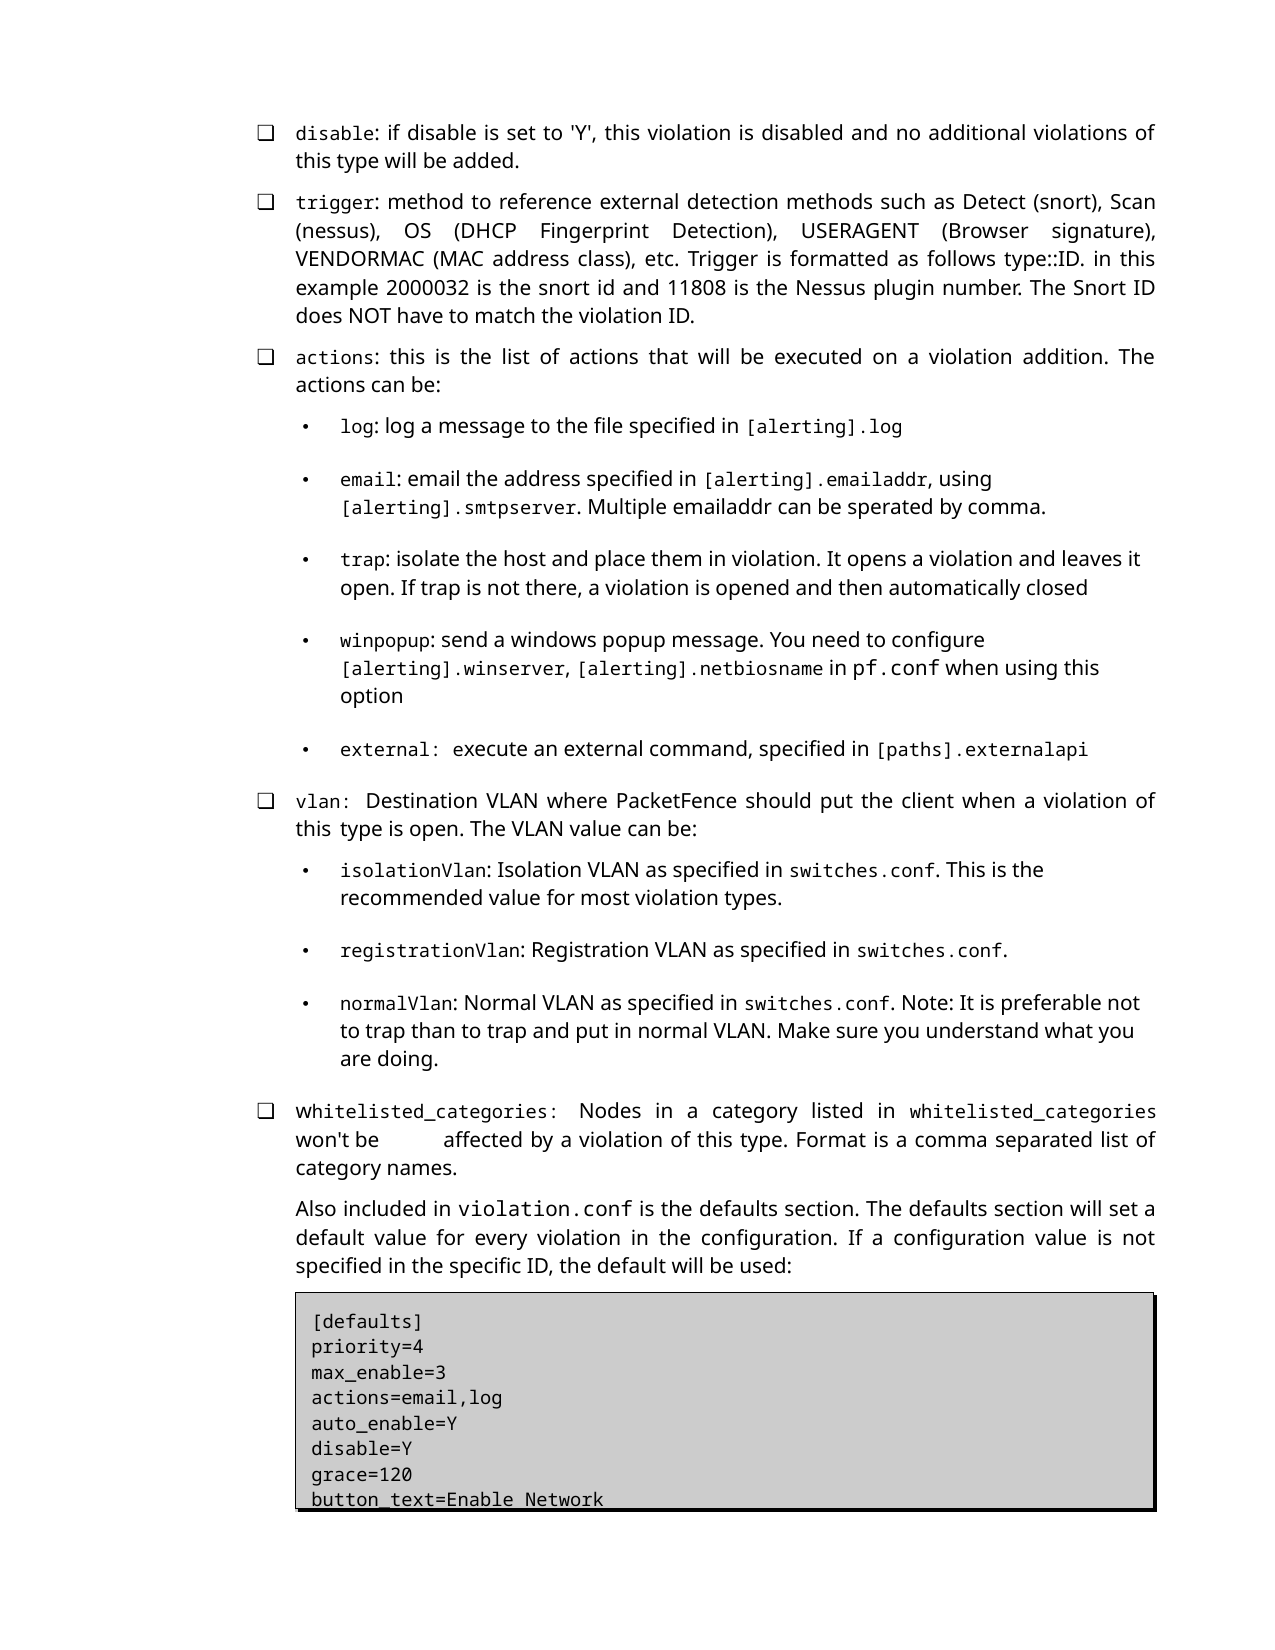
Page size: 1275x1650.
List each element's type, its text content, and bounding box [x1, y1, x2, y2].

list registrationVlan: Registration VLAN as specified in switches.conf. [302, 936, 1157, 964]
list ❏ disable: if disable is set to 'Y', this violation is disabled and no additional violations of this type will be added. [256, 118, 1157, 175]
list ❏ trigger: method to reference external detection methods such as Detect (snort), Scan (nessus), OS (DHCP Fingerprint Detection), USERAGENT (Browser signature), VENDORMAC (MAC address class), etc. Trigger is formatted as follows type::ID. in this example 2000032 is the snort id and 11808 is the Nessus plugin number. The Snort ID does NOT have to match the violation ID. [256, 187, 1157, 330]
list ❏ vlan: Destination VLAN where PacketFence should put the client when a violation of this type is open. The VLAN value can be: [256, 786, 1157, 843]
list log: log a message to the file specified in [alerting].log [302, 412, 1157, 440]
list normalVlan: Normal VLAN as specified in switches.conf. Note: It is preferable not to trap than to trap and put in normal VLAN. Make sure you understand what you are doing. [302, 988, 1157, 1073]
list external: execute an external command, specified in [paths].externalapi [302, 734, 1157, 762]
text [defaults] priority=4 max_enable=3 actions=email,log auto_enable=Y disable=Y grace=120 button_text=Enable Network [296, 1293, 1153, 1508]
list isolationVlan: Isolation VLAN as specified in switches.conf. This is the recommended value for most violation types. [302, 855, 1157, 912]
list winpopup: send a windows popup message. You need to configure [alerting].winserver, [alerting].netbiosname in pf.conf when using this option [302, 625, 1157, 710]
list email: email the address specified in [alerting].emailaddr, using [alerting].smtpserver. Multiple emailaddr can be sperated by comma. [302, 464, 1157, 521]
text Also included in violation.conf is the defaults section. The defaults section will set a default value for every violation in the configuration. If a configuration value is not specified in the specific ID, the default will be used: [295, 1194, 1157, 1280]
list trap: isolate the host and place them in violation. It opens a violation and leaves it open. If trap is not there, a violation is opened and then automatically closed [302, 544, 1157, 601]
list ❏ whitelisted_categories: Nodes in a category listed in whitelisted_categories won't be affected by a violation of this type. Format is a comma separated list of category names. [256, 1097, 1157, 1182]
list ❏ actions: this is the list of actions that will be executed on a violation addition. The actions can be: [256, 342, 1157, 399]
